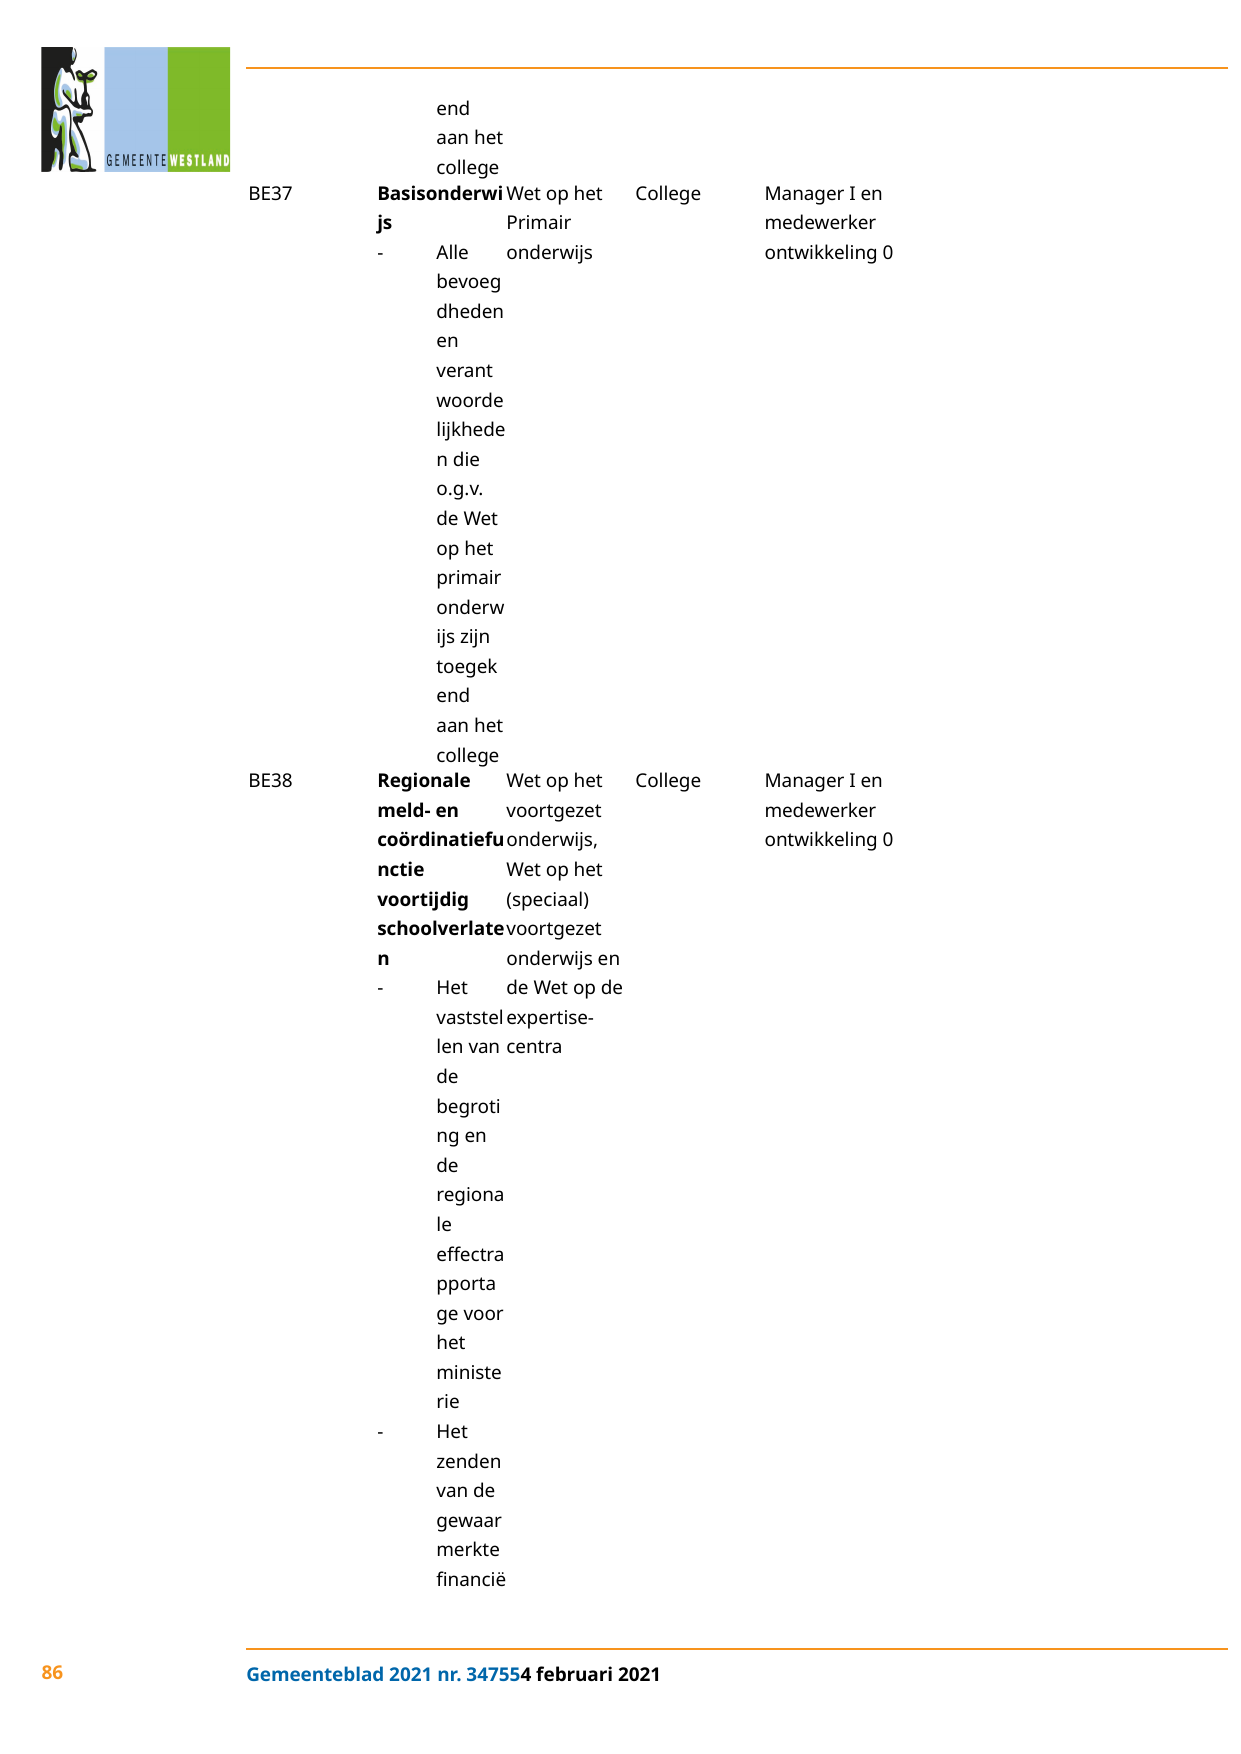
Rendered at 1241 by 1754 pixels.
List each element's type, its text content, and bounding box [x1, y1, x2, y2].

table_cell Manager I en medewerker ontwikkeling 0 [764, 768, 893, 1592]
table_cell Manager I en medewerker ontwikkeling 0 [764, 180, 893, 767]
table_cell [1023, 768, 1152, 1592]
table_cell BE37 [248, 180, 377, 767]
table_cell Regionale meld- en coördinatiefunctie voortijdig schoolverlaten Het vaststellen van de begroting en de regionale effectrapportage voor het ministerie Het zenden van de gewaarmerkte financië [377, 768, 506, 1592]
table_cell Wet op het Primair onderwijs [506, 180, 635, 767]
picture [41, 47, 231, 172]
table_cell [1023, 95, 1152, 180]
table_cell [894, 95, 1022, 180]
table_cell Basisonderwijs Alle bevoegdheden en verantwoordelijkheden die o.g.v. de Wet op het primair onderwijs zijn toegekend aan het college [377, 180, 506, 767]
table_cell College [635, 180, 764, 767]
table_cell [894, 768, 1022, 1592]
table_cell [894, 180, 1022, 767]
table_cell end aan het college [377, 95, 506, 180]
table_cell BE38 [248, 768, 377, 1592]
table_cell Wet op het voort­gezet onderwijs, Wet op het (speci­aal) voortgezet on­der­wijs en de Wet op de expertise­centra [506, 768, 635, 1592]
table_cell [248, 95, 377, 180]
table_cell [764, 95, 893, 180]
table_cell [506, 95, 635, 180]
table_cell [635, 95, 764, 180]
table_cell [1023, 180, 1152, 767]
table_cell College [635, 768, 764, 1592]
